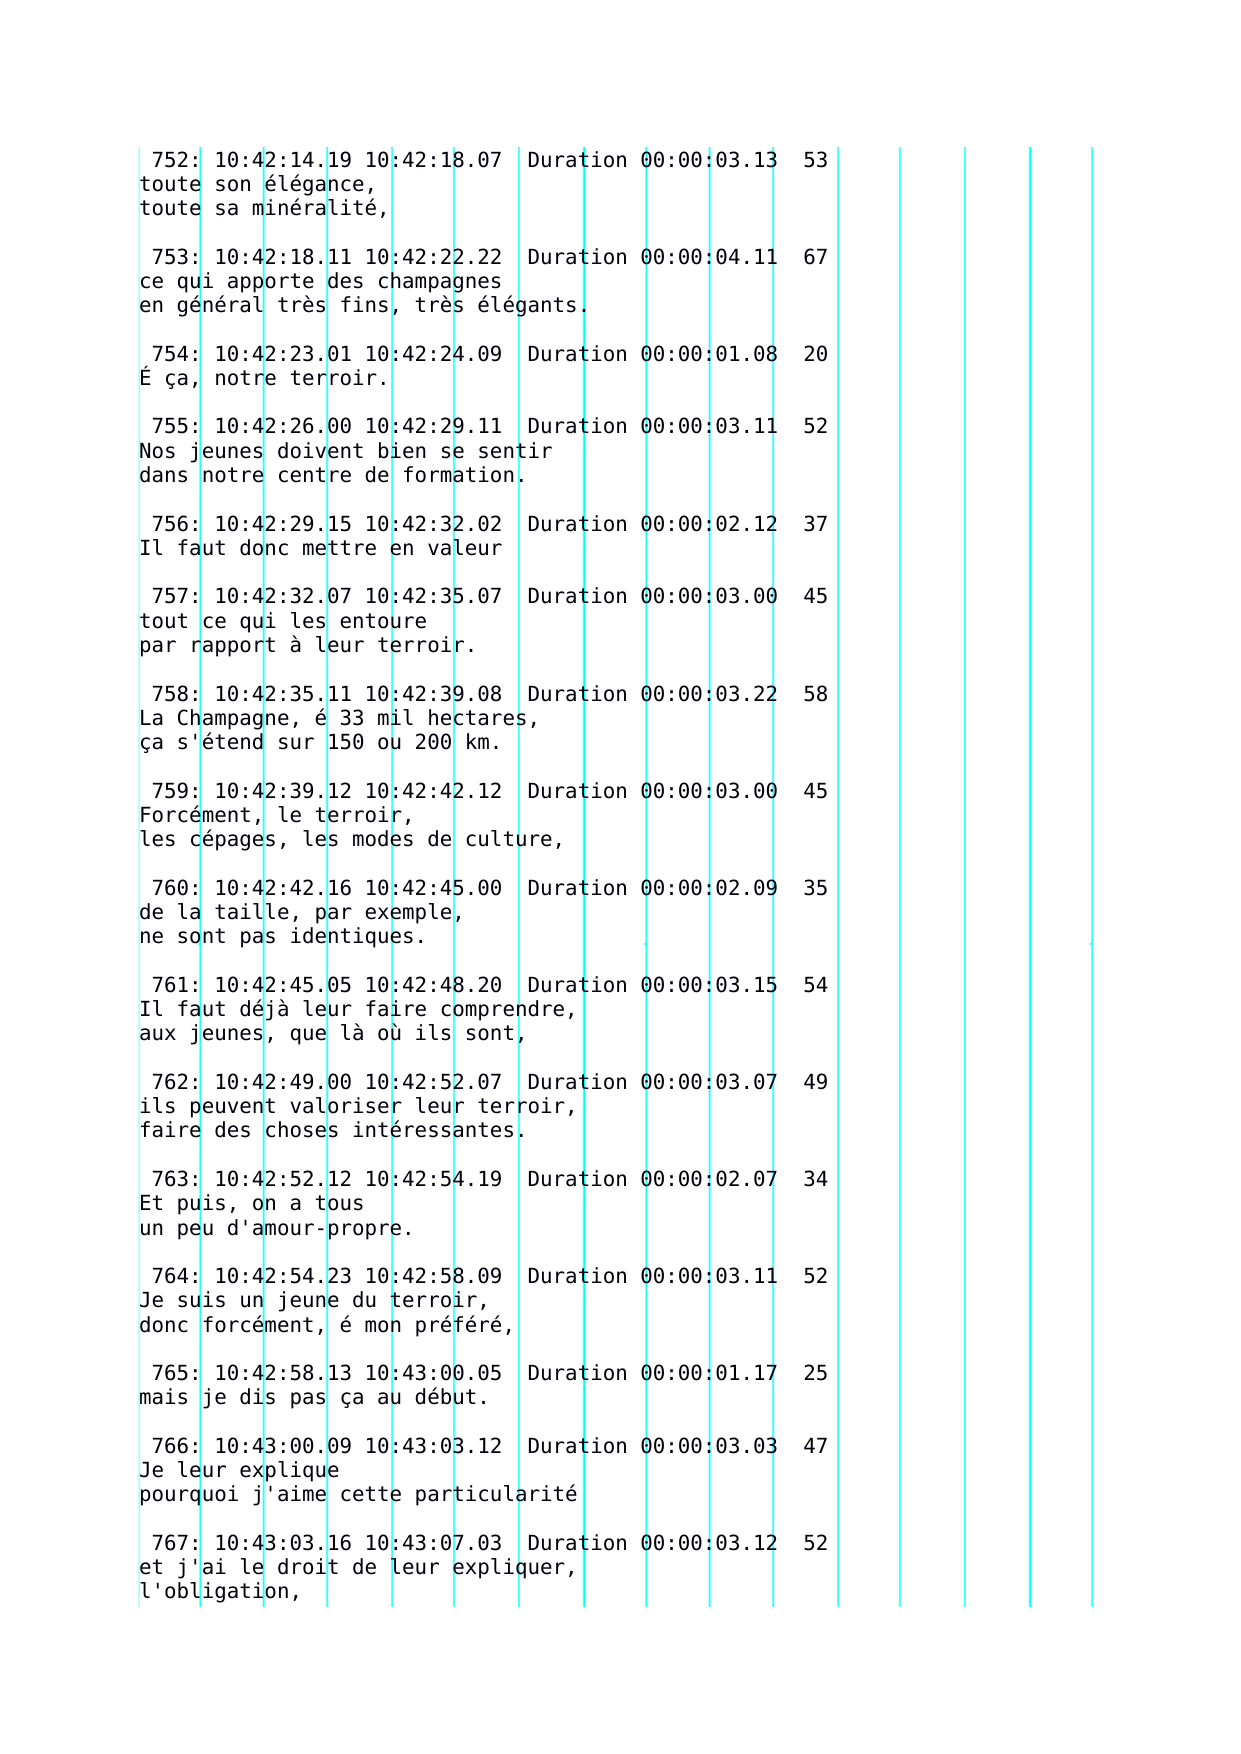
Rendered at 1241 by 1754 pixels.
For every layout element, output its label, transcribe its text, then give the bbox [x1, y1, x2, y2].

picture [138, 147, 1102, 1607]
text et j'ai le droit de leur expliquer, [139, 1555, 1101, 1579]
text 761: 10:42:45.05 10:42:48.20 Duration 00:00:03.15 54 [139, 973, 1101, 997]
text 764: 10:42:54.23 10:42:58.09 Duration 00:00:03.11 52 [139, 1264, 1101, 1288]
text Nos jeunes doivent bien se sentir [139, 439, 1101, 463]
text 762: 10:42:49.00 10:42:52.07 Duration 00:00:03.07 49 [139, 1070, 1101, 1094]
text Forcément, le terroir, [139, 803, 1101, 827]
text É ça, notre terroir. [139, 366, 1101, 390]
text Je suis un jeune du terroir, [139, 1288, 1101, 1313]
text de la taille, par exemple, [139, 900, 1101, 924]
text ils peuvent valoriser leur terroir, [139, 1094, 1101, 1118]
text les cépages, les modes de culture, [139, 827, 1101, 851]
text ne sont pas identiques. [139, 924, 1101, 948]
text Je leur explique [139, 1458, 1101, 1482]
text 758: 10:42:35.11 10:42:39.08 Duration 00:00:03.22 58 [139, 682, 1101, 706]
text donc forcément, é mon préféré, [139, 1313, 1101, 1337]
text 759: 10:42:39.12 10:42:42.12 Duration 00:00:03.00 45 [139, 779, 1101, 803]
text 760: 10:42:42.16 10:42:45.00 Duration 00:00:02.09 35 [139, 876, 1101, 900]
text aux jeunes, que là où ils sont, [139, 1021, 1101, 1046]
text La Champagne, é 33 mil hectares, [139, 706, 1101, 730]
text 767: 10:43:03.16 10:43:07.03 Duration 00:00:03.12 52 [139, 1531, 1101, 1555]
text 753: 10:42:18.11 10:42:22.22 Duration 00:00:04.11 67 [139, 245, 1101, 269]
text 752: 10:42:14.19 10:42:18.07 Duration 00:00:03.13 53 [139, 148, 1101, 172]
text 763: 10:42:52.12 10:42:54.19 Duration 00:00:02.07 34 [139, 1167, 1101, 1191]
text en général très fins, très élégants. [139, 293, 1101, 317]
text Il faut donc mettre en valeur [139, 536, 1101, 560]
text pourquoi j'aime cette particularité [139, 1482, 1101, 1507]
text l'obligation, [139, 1579, 1101, 1604]
text ce qui apporte des champagnes [139, 269, 1101, 293]
text 754: 10:42:23.01 10:42:24.09 Duration 00:00:01.08 20 [139, 342, 1101, 366]
text mais je dis pas ça au début. [139, 1385, 1101, 1410]
text 756: 10:42:29.15 10:42:32.02 Duration 00:00:02.12 37 [139, 512, 1101, 536]
text 766: 10:43:00.09 10:43:03.12 Duration 00:00:03.03 47 [139, 1434, 1101, 1458]
text toute son élégance, [139, 172, 1101, 196]
text faire des choses intéressantes. [139, 1118, 1101, 1143]
text Et puis, on a tous [139, 1191, 1101, 1216]
text tout ce qui les entoure [139, 609, 1101, 633]
text un peu d'amour-propre. [139, 1216, 1101, 1240]
text par rapport à leur terroir. [139, 633, 1101, 657]
text 755: 10:42:26.00 10:42:29.11 Duration 00:00:03.11 52 [139, 414, 1101, 439]
text dans notre centre de formation. [139, 463, 1101, 487]
text 757: 10:42:32.07 10:42:35.07 Duration 00:00:03.00 45 [139, 584, 1101, 609]
text toute sa minéralité, [139, 196, 1101, 220]
text Il faut déjà leur faire comprendre, [139, 997, 1101, 1021]
text 765: 10:42:58.13 10:43:00.05 Duration 00:00:01.17 25 [139, 1361, 1101, 1385]
text ça s'étend sur 150 ou 200 km. [139, 730, 1101, 754]
